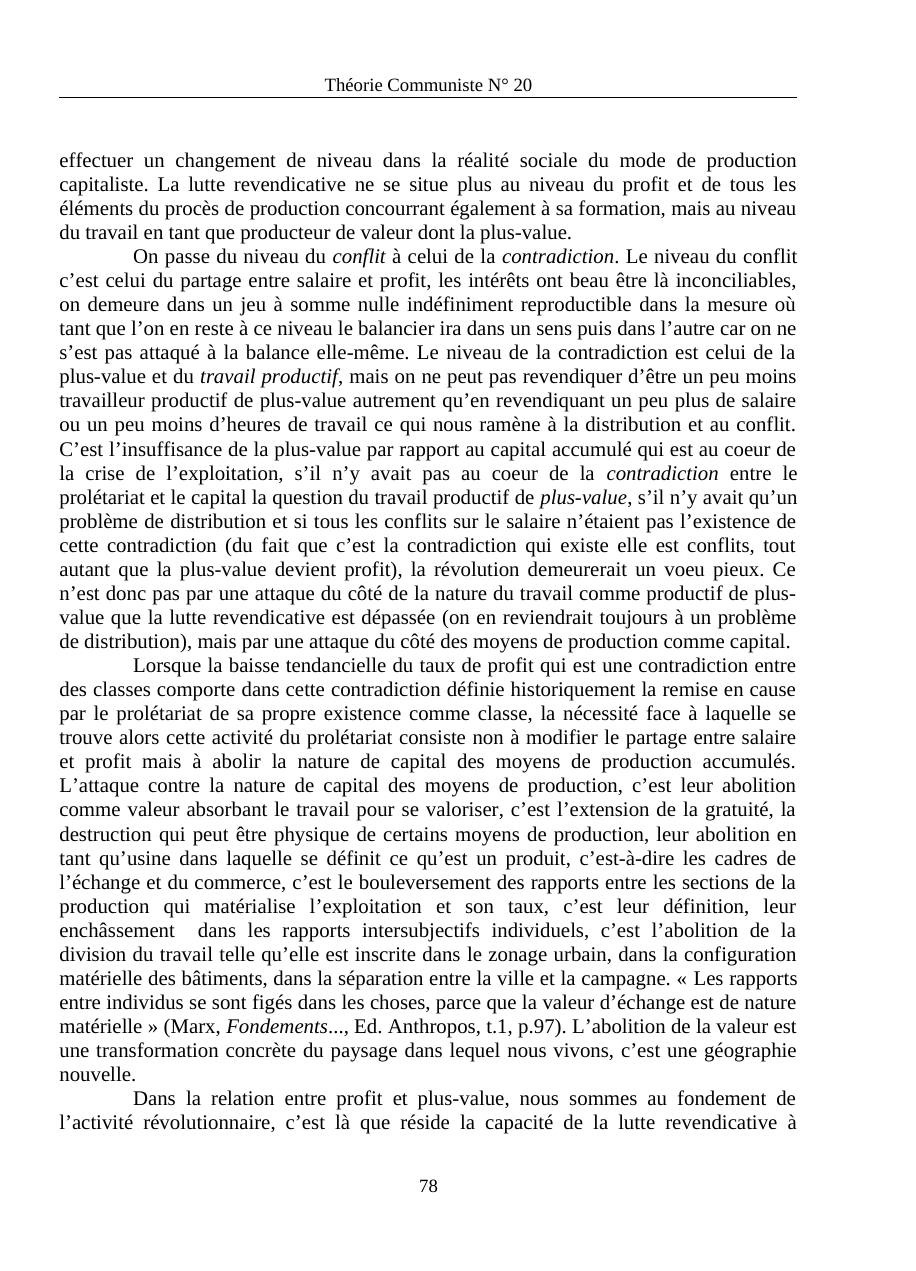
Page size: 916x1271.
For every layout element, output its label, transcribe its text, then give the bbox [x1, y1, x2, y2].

text On passe du niveau du conflit à celui de la contradiction. Le niveau du conflit c’est celui du partage entre salaire et profit, les intérêts ont beau être là inconciliables, on demeure dans un jeu à somme nulle indéfiniment reproductible dans la mesure où tant que l’on en reste à ce niveau le balancier ira dans un sens puis dans l’autre car on ne s’est pas attaqué à la balance elle-même. Le niveau de la contradiction est celui de la plus-value et du travail productif, mais on ne peut pas revendiquer d’être un peu moins travailleur productif de plus-value autrement qu’en revendiquant un peu plus de salaire ou un peu moins d’heures de travail ce qui nous ramène à la distribution et au conflit. C’est l’insuffisance de la plus-value par rapport au capital accumulé qui est au coeur de la crise de l’exploitation, s’il n’y avait pas au coeur de la contradiction entre le prolétariat et le capital la question du travail productif de plus-value, s’il n’y avait qu’un problème de distribution et si tous les conflits sur le salaire n’étaient pas l’existence de cette contradiction (du fait que c’est la contradiction qui existe elle est conflits, tout autant que la plus-value devient profit), la révolution demeurerait un voeu pieux. Ce n’est donc pas par une attaque du côté de la nature du travail comme productif de plus-value que la lutte revendicative est dépassée (on en reviendrait toujours à un problème de distribution), mais par une attaque du côté des moyens de production comme capital. [59, 244, 797, 653]
text effectuer un changement de niveau dans la réalité sociale du mode de production capitaliste. La lutte revendicative ne se situe plus au niveau du profit et de tous les éléments du procès de production concourrant également à sa formation, mais au niveau du travail en tant que producteur de valeur dont la plus-value. [59, 148, 797, 244]
text Dans la relation entre profit et plus-value, nous sommes au fondement de l’activité révolutionnaire, c’est là que réside la capacité de la lutte revendicative à [59, 1086, 797, 1134]
text Lorsque la baisse tendancielle du taux de profit qui est une contradiction entre des classes comporte dans cette contradiction définie historiquement la remise en cause par le prolétariat de sa propre existence comme classe, la nécessité face à laquelle se trouve alors cette activité du prolétariat consiste non à modifier le partage entre salaire et profit mais à abolir la nature de capital des moyens de production accumulés. L’attaque contre la nature de capital des moyens de production, c’est leur abolition comme valeur absorbant le travail pour se valoriser, c’est l’extension de la gratuité, la destruction qui peut être physique de certains moyens de production, leur abolition en tant qu’usine dans laquelle se définit ce qu’est un produit, c’est-à-dire les cadres de l’échange et du commerce, c’est le bouleversement des rapports entre les sections de la production qui matérialise l’exploitation et son taux, c’est leur définition, leur enchâssement dans les rapports intersubjectifs individuels, c’est l’abolition de la division du travail telle qu’elle est inscrite dans le zonage urbain, dans la configuration matérielle des bâtiments, dans la séparation entre la ville et la campagne. « Les rapports entre individus se sont figés dans les choses, parce que la valeur d’échange est de nature matérielle » (Marx, Fondements..., Ed. Anthropos, t.1, p.97). L’abolition de la valeur est une transformation concrète du paysage dans lequel nous vivons, c’est une géographie nouvelle. [59, 653, 797, 1086]
